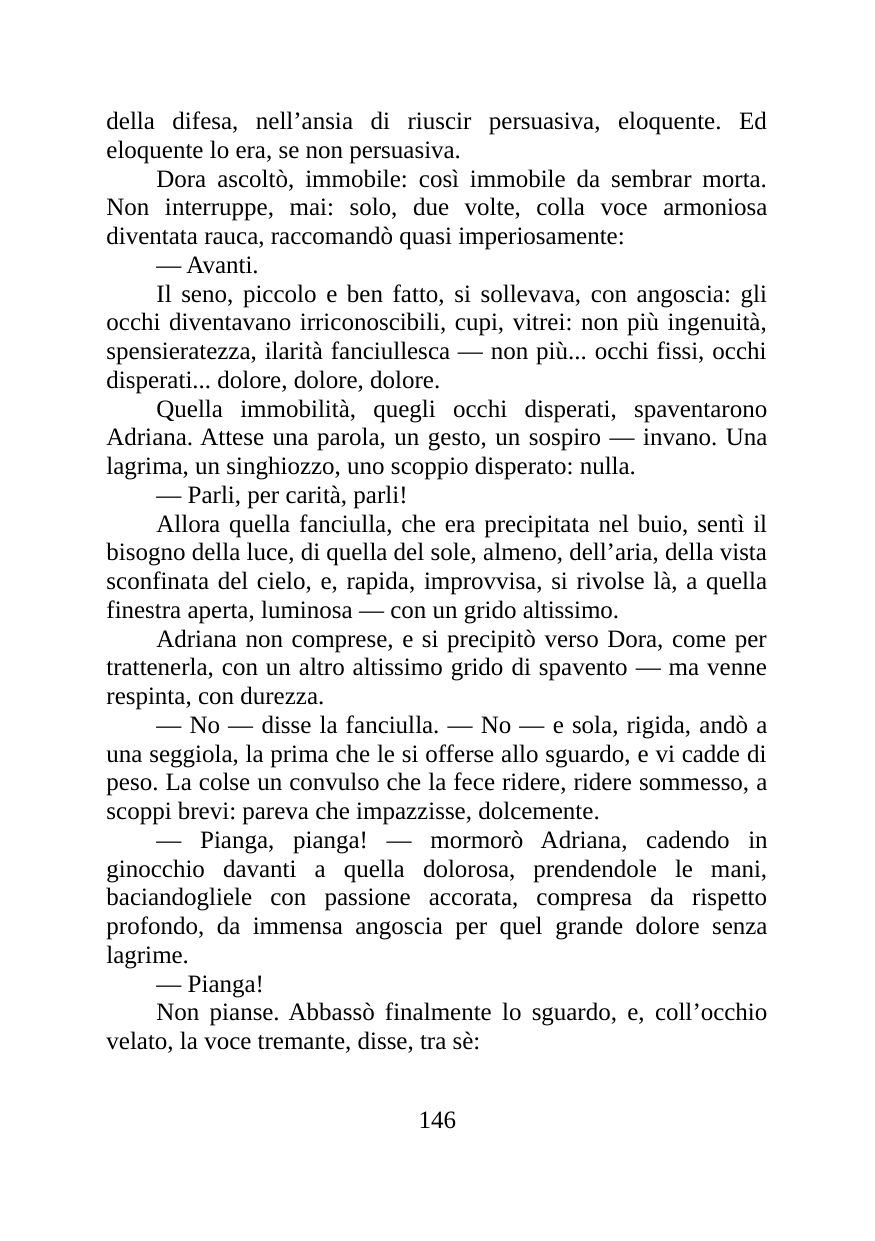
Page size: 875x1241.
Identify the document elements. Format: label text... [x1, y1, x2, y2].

text Il seno, piccolo e ben fatto, si sollevava, con angoscia: gli occhi diventavano irriconoscibili, cupi, vitrei: non più ingenuità, spensieratezza, ilarità fanciullesca — non più... occhi fissi, occhi disperati... dolore, dolore, dolore. [106, 279, 768, 394]
text — Pianga! [106, 969, 768, 997]
text — Pianga, pianga! — mormorò Adriana, cadendo in ginocchio davanti a quella dolorosa, prendendole le mani, baciandogliele con passione accorata, compresa da rispetto profondo, da immensa angoscia per quel grande dolore senza lagrime. [106, 825, 768, 969]
text Dora ascoltò, immobile: così immobile da sembrar morta. Non interruppe, mai: solo, due volte, colla voce armoniosa diventata rauca, raccomandò quasi imperiosamente: [106, 164, 768, 250]
text — Avanti. [106, 250, 768, 279]
text Quella immobilità, quegli occhi disperati, spaventarono Adriana. Attese una parola, un gesto, un sospiro — invano. Una lagrima, un singhiozzo, uno scoppio disperato: nulla. [106, 394, 768, 480]
text Non pianse. Abbassò finalmente lo sguardo, e, coll’occhio velato, la voce tremante, disse, tra sè: [106, 997, 768, 1055]
text Allora quella fanciulla, che era precipitata nel buio, sentì il bisogno della luce, di quella del sole, almeno, dell’aria, della vista sconfinata del cielo, e, rapida, improvvisa, si rivolse là, a quella finestra aperta, luminosa — con un grido altissimo. [106, 509, 768, 624]
text — No — disse la fanciulla. — No — e sola, rigida, andò a una seggiola, la prima che le si offerse allo sguardo, e vi cadde di peso. La colse un convulso che la fece ridere, ridere sommesso, a scoppi brevi: pareva che impazzisse, dolcemente. [106, 710, 768, 825]
text — Parli, per carità, parli! [106, 480, 768, 509]
text della difesa, nell’ansia di riuscir persuasiva, eloquente. Ed eloquente lo era, se non persuasiva. [106, 106, 768, 164]
text Adriana non comprese, e si precipitò verso Dora, come per trattenerla, con un altro altissimo grido di spavento — ma venne respinta, con durezza. [106, 624, 768, 710]
